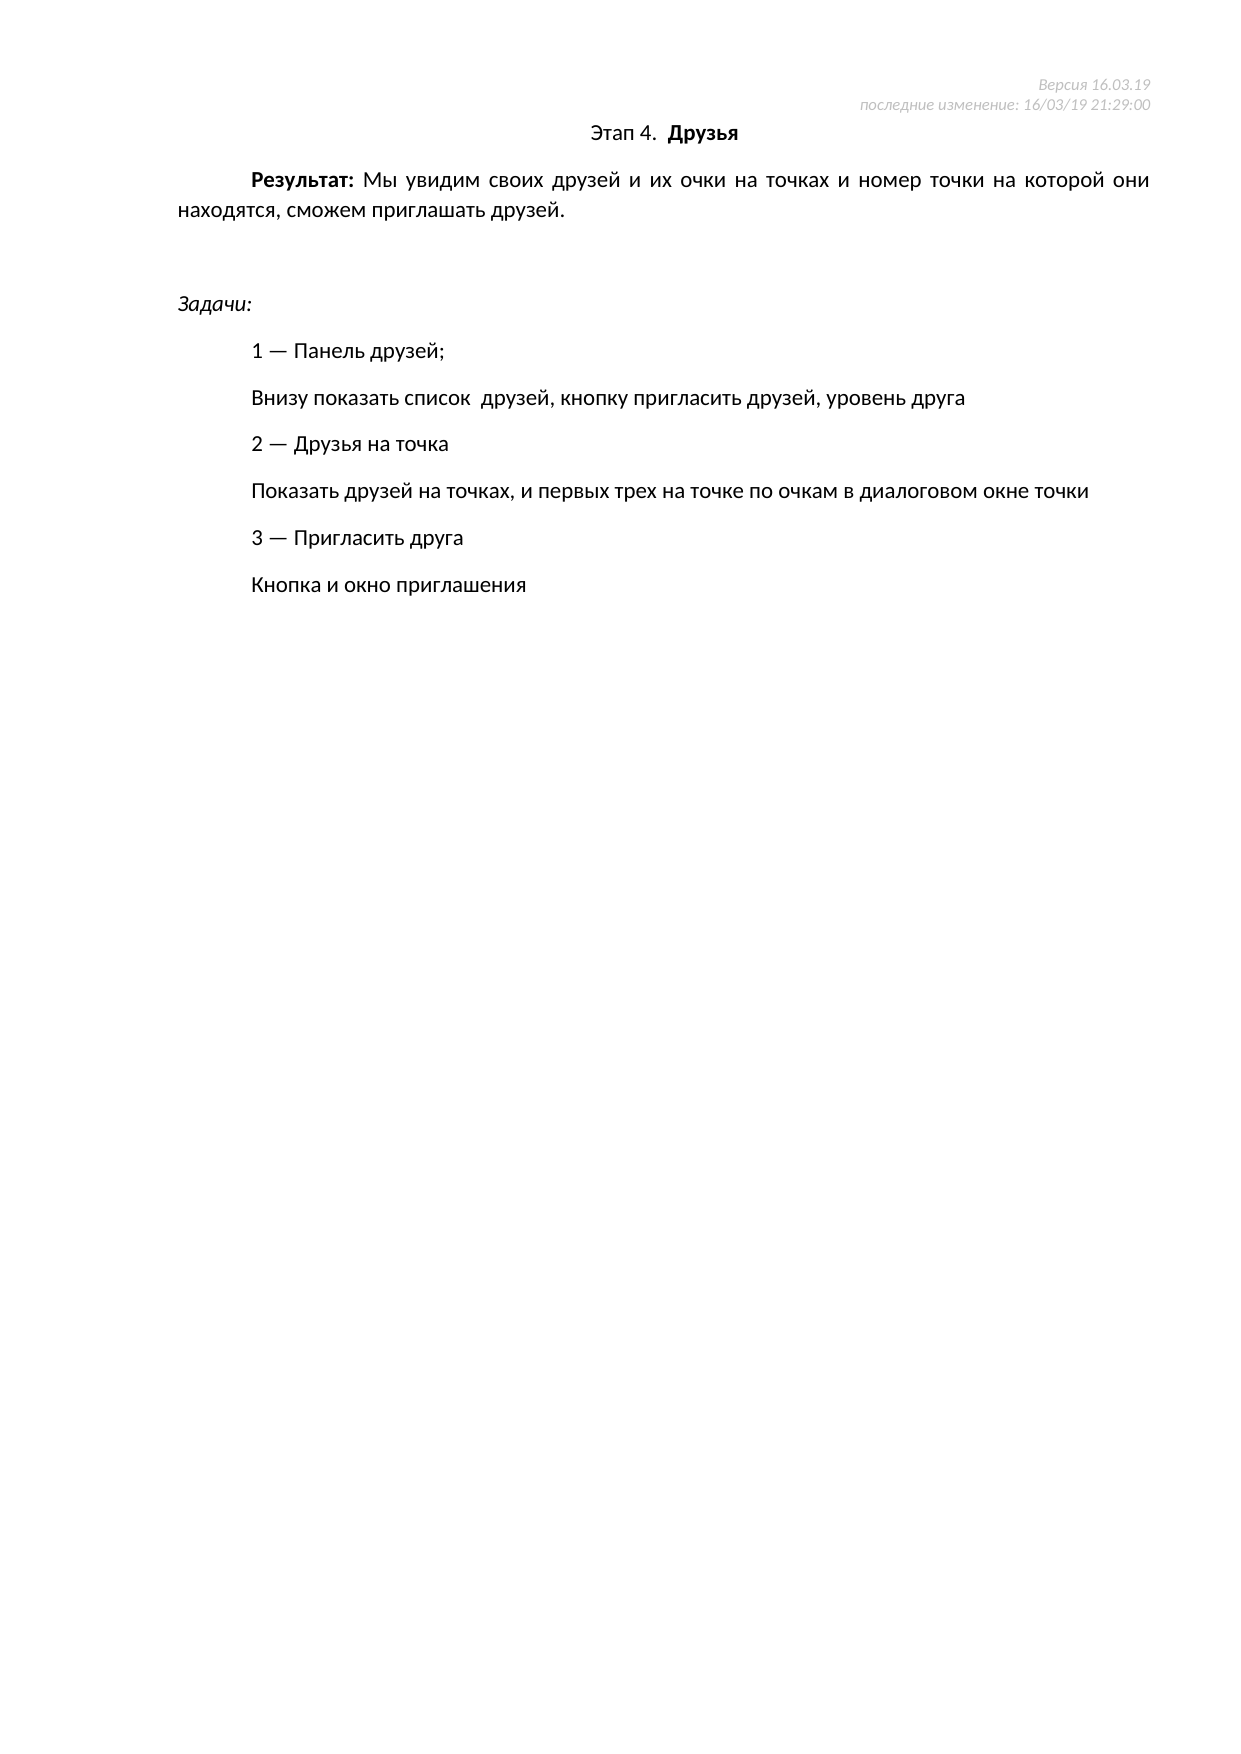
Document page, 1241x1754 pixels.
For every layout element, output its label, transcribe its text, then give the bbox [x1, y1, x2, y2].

text 1 — Панель друзей; [177, 336, 1152, 364]
text Задачи: [177, 289, 1152, 317]
text Внизу показать список друзей, кнопку пригласить друзей, уровень друга [177, 383, 1152, 411]
text Этап 4. Друзья [177, 118, 1152, 146]
text 2 — Друзья на точка [177, 429, 1152, 458]
text Показать друзей на точках, и первых трех на точке по очкам в диалоговом окне точки [177, 476, 1152, 504]
text Кнопка и окно приглашения [177, 570, 1152, 598]
text Результат: Мы увидим своих друзей и их очки на точках и номер точки на которой они находятся, сможем приглашать друзей. [177, 165, 1152, 223]
text 3 — Пригласить друга [177, 523, 1152, 551]
